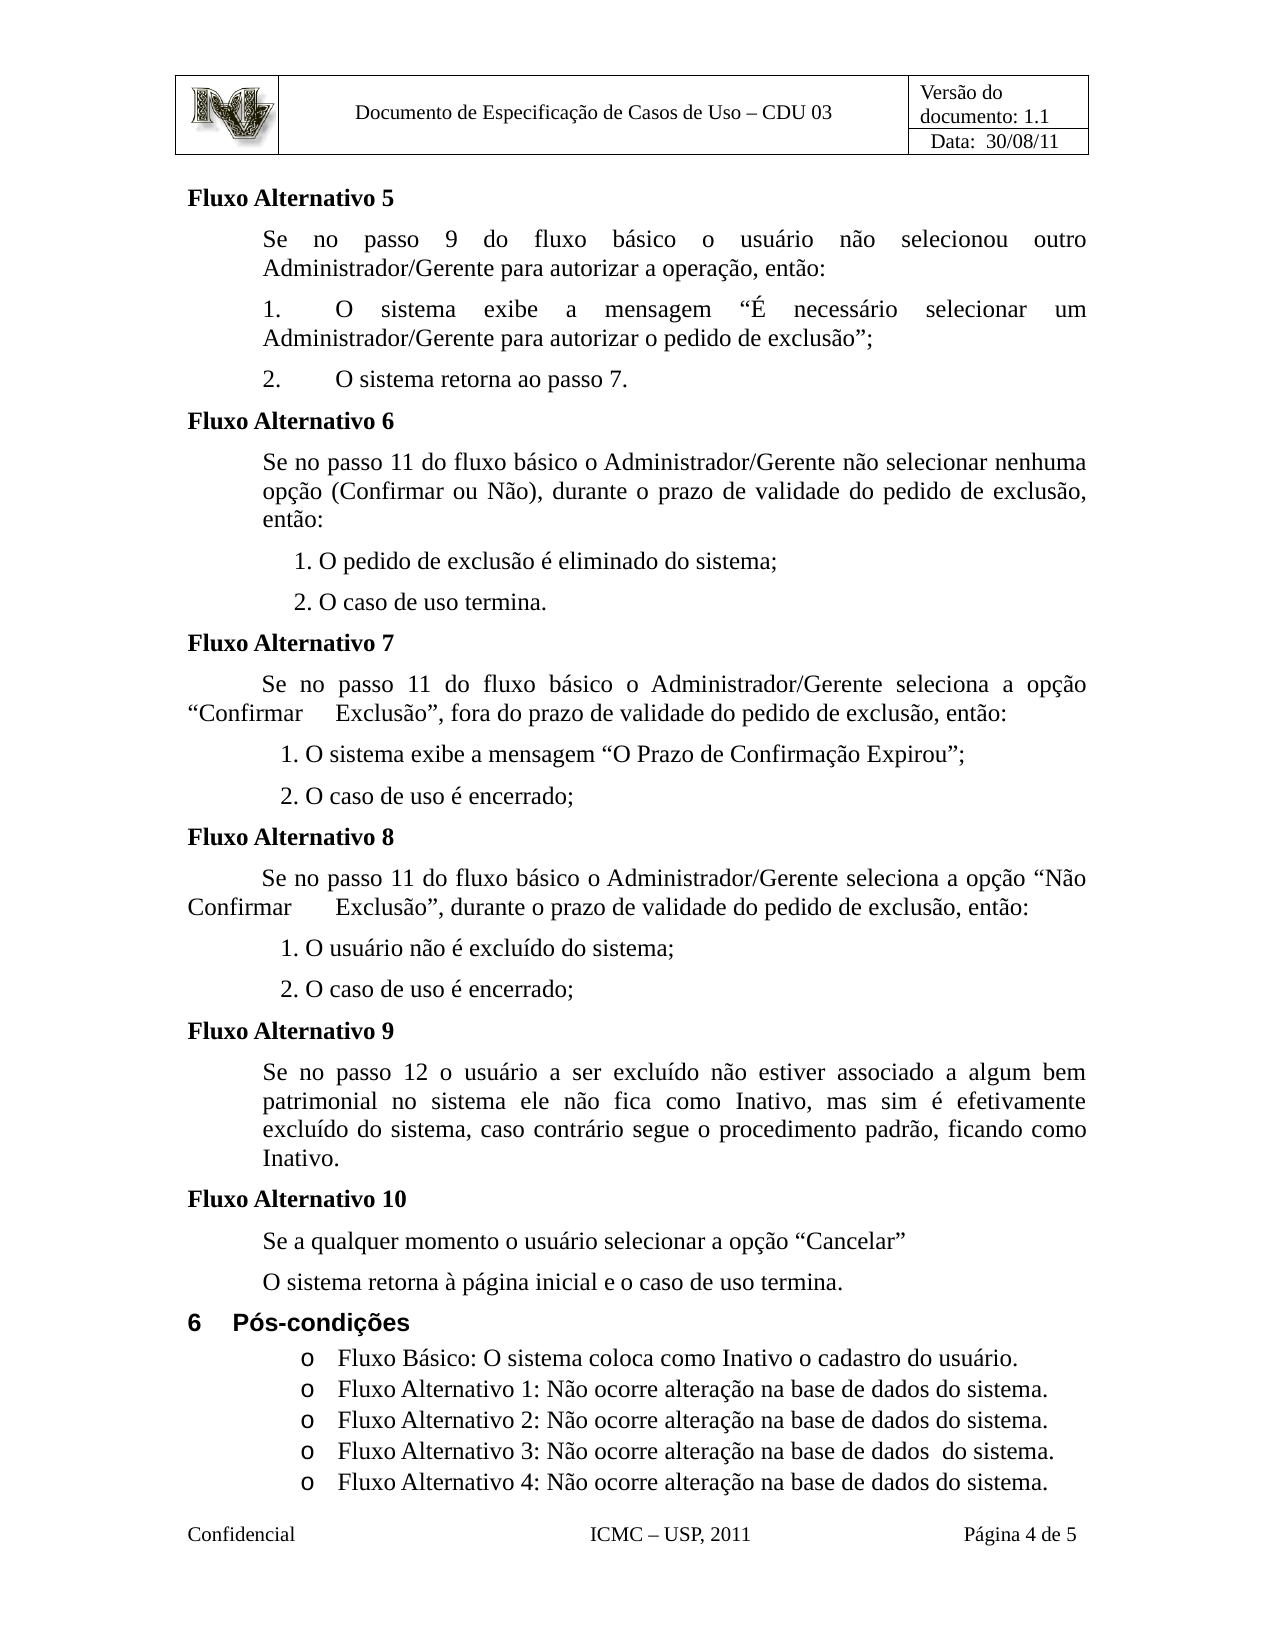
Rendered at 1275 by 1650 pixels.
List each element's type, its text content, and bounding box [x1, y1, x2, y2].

text Se no passo 11 do fluxo básico o Administrador/Gerente seleciona a opção “Confirmar Exclusão”, fora do prazo de validade do pedido de exclusão, então: [187, 669, 1087, 727]
picture [186, 76, 277, 151]
text O sistema retorna à página inicial e o caso de uso termina. [262, 1267, 1087, 1296]
text 1. O pedido de exclusão é eliminado do sistema; [187, 546, 1087, 574]
list Fluxo Alternativo 2: Não ocorre alteração na base de dados do sistema. [300, 1405, 1087, 1436]
text 1. O sistema exibe a mensagem “O Prazo de Confirmação Expirou”; [187, 739, 1087, 768]
text Fluxo Alternativo 5 [187, 183, 1087, 212]
list Fluxo Básico: O sistema coloca como Inativo o cadastro do usuário. [300, 1343, 1087, 1374]
subtitle Pós-condições [187, 1308, 1087, 1337]
text 2. O caso de uso é encerrado; [187, 974, 1087, 1003]
text 2. O sistema retorna ao passo 7. [262, 364, 1087, 393]
text 1. O sistema exibe a mensagem “É necessário selecionar um Administrador/Gerente para autorizar o pedido de exclusão”; [262, 294, 1087, 352]
text Fluxo Alternativo 8 [187, 822, 1087, 851]
list Fluxo Alternativo 3: Não ocorre alteração na base de dados do sistema. [300, 1436, 1087, 1467]
text 2. O caso de uso termina. [187, 587, 1087, 616]
text Fluxo Alternativo 9 [187, 1016, 1087, 1044]
text Se no passo 12 o usuário a ser excluído não estiver associado a algum bem patrimonial no sistema ele não fica como Inativo, mas sim é efetivamente excluído do sistema, caso contrário segue o procedimento padrão, ficando como Inativo. [262, 1057, 1087, 1172]
list Fluxo Alternativo 1: Não ocorre alteração na base de dados do sistema. [300, 1374, 1087, 1405]
text Se a qualquer momento o usuário selecionar a opção “Cancelar” [262, 1226, 1087, 1254]
text Se no passo 11 do fluxo básico o Administrador/Gerente seleciona a opção “Não Confirmar Exclusão”, durante o prazo de validade do pedido de exclusão, então: [187, 863, 1087, 921]
text Fluxo Alternativo 6 [187, 406, 1087, 434]
text Se no passo 9 do fluxo básico o usuário não selecionou outro Administrador/Gerente para autorizar a operação, então: [262, 224, 1087, 282]
text 2. O caso de uso é encerrado; [187, 781, 1087, 809]
text 1. O usuário não é excluído do sistema; [187, 933, 1087, 962]
list Fluxo Alternativo 4: Não ocorre alteração na base de dados do sistema. [300, 1467, 1087, 1497]
text Fluxo Alternativo 10 [187, 1184, 1087, 1213]
text Fluxo Alternativo 7 [187, 628, 1087, 657]
text Se no passo 11 do fluxo básico o Administrador/Gerente não selecionar nenhuma opção (Confirmar ou Não), durante o prazo de validade do pedido de exclusão, então: [262, 447, 1087, 533]
